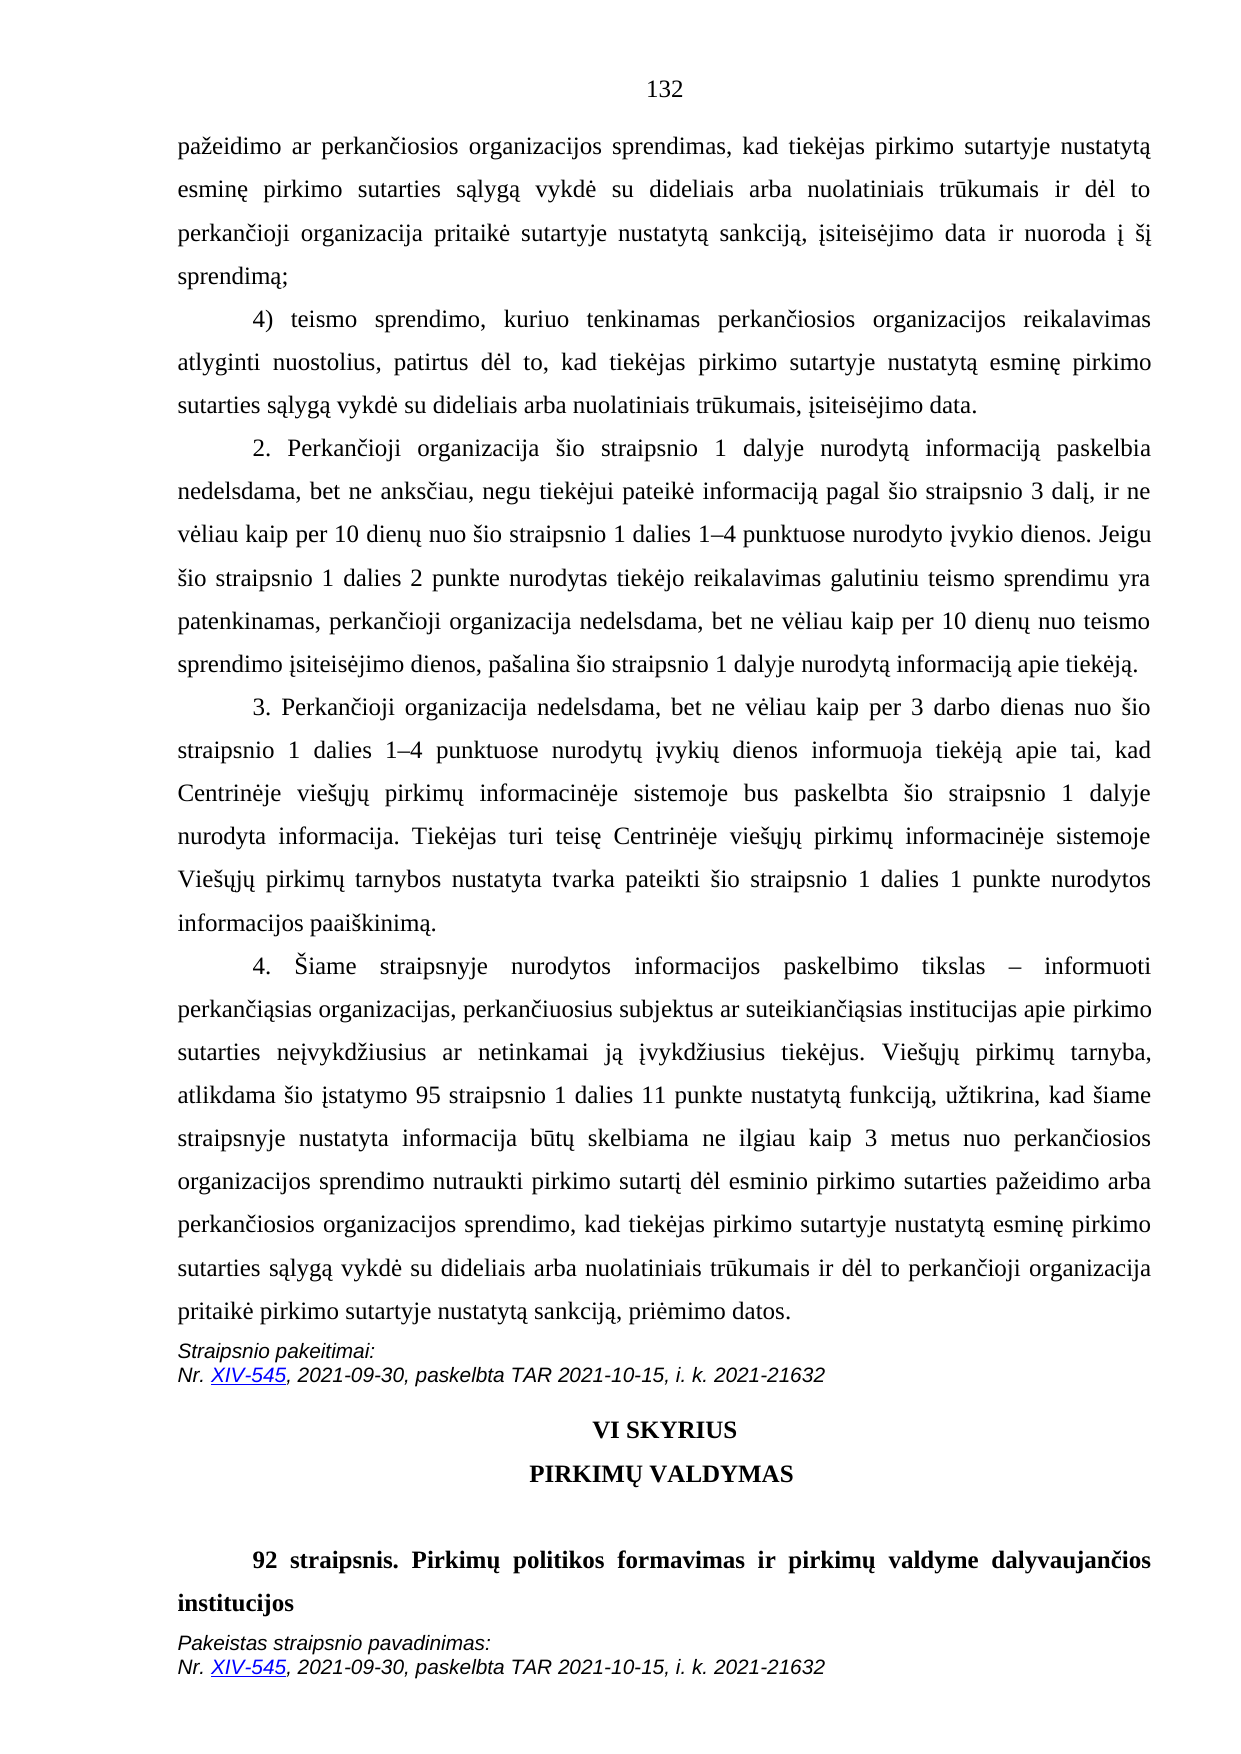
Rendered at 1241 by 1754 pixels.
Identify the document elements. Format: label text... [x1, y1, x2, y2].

text Pakeistas straipsnio pavadinimas: [177, 1631, 1152, 1655]
text Nr. XIV-545, 2021-09-30, paskelbta TAR 2021-10-15, i. k. 2021-21632 [177, 1363, 1152, 1387]
text 3. Perkančioji organizacija nedelsdama, bet ne vėliau kaip per 3 darbo dienas nuo šio straipsnio 1 dalies 1–4 punktuose nurodytų įvykių dienos informuoja tiekėją apie tai, kad Centrinėje viešųjų pirkimų informacinėje sistemoje bus paskelbta šio straipsnio 1 dalyje nurodyta informacija. Tiekėjas turi teisę Centrinėje viešųjų pirkimų informacinėje sistemoje Viešųjų pirkimų tarnybos nustatyta tvarka pateikti šio straipsnio 1 dalies 1 punkte nurodytos informacijos paaiškinimą. [177, 692, 1152, 936]
text 92 straipsnis. Pirkimų politikos formavimas ir pirkimų valdyme dalyvaujančios institucijos [177, 1545, 1152, 1617]
text 4. Šiame straipsnyje nurodytos informacijos paskelbimo tikslas – informuoti perkančiąsias organizacijas, perkančiuosius subjektus ar suteikiančiąsias institucijas apie pirkimo sutarties neįvykdžiusius ar netinkamai ją įvykdžiusius tiekėjus. Viešųjų pirkimų tarnyba, atlikdama šio įstatymo 95 straipsnio 1 dalies 11 punkte nustatytą funkciją, užtikrina, kad šiame straipsnyje nustatyta informacija būtų skelbiama ne ilgiau kaip 3 metus nuo perkančiosios organizacijos sprendimo nutraukti pirkimo sutartį dėl esminio pirkimo sutarties pažeidimo arba perkančiosios organizacijos sprendimo, kad tiekėjas pirkimo sutartyje nustatytą esminę pirkimo sutarties sąlygą vykdė su dideliais arba nuolatiniais trūkumais ir dėl to perkančioji organizacija pritaikė pirkimo sutartyje nustatytą sankciją, priėmimo datos. [177, 951, 1152, 1324]
text Nr. XIV-545, 2021-09-30, paskelbta TAR 2021-10-15, i. k. 2021-21632 [177, 1655, 1152, 1679]
text VI SKYRIUS [177, 1416, 1152, 1444]
text PIRKIMŲ VALDYMAS [177, 1459, 1152, 1487]
text pažeidimo ar perkančiosios organizacijos sprendimas, kad tiekėjas pirkimo sutartyje nustatytą esminę pirkimo sutarties sąlygą vykdė su dideliais arba nuolatiniais trūkumais ir dėl to perkančioji organizacija pritaikė sutartyje nustatytą sankciją, įsiteisėjimo data ir nuoroda į šį sprendimą; [177, 131, 1152, 289]
text 2. Perkančioji organizacija šio straipsnio 1 dalyje nurodytą informaciją paskelbia nedelsdama, bet ne anksčiau, negu tiekėjui pateikė informaciją pagal šio straipsnio 3 dalį, ir ne vėliau kaip per 10 dienų nuo šio straipsnio 1 dalies 1–4 punktuose nurodyto įvykio dienos. Jeigu šio straipsnio 1 dalies 2 punkte nurodytas tiekėjo reikalavimas galutiniu teismo sprendimu yra patenkinamas, perkančioji organizacija nedelsdama, bet ne vėliau kaip per 10 dienų nuo teismo sprendimo įsiteisėjimo dienos, pašalina šio straipsnio 1 dalyje nurodytą informaciją apie tiekėją. [177, 433, 1152, 678]
text Straipsnio pakeitimai: [177, 1339, 1152, 1363]
text 4) teismo sprendimo, kuriuo tenkinamas perkančiosios organizacijos reikalavimas atlyginti nuostolius, patirtus dėl to, kad tiekėjas pirkimo sutartyje nustatytą esminę pirkimo sutarties sąlygą vykdė su dideliais arba nuolatiniais trūkumais, įsiteisėjimo data. [177, 304, 1152, 419]
